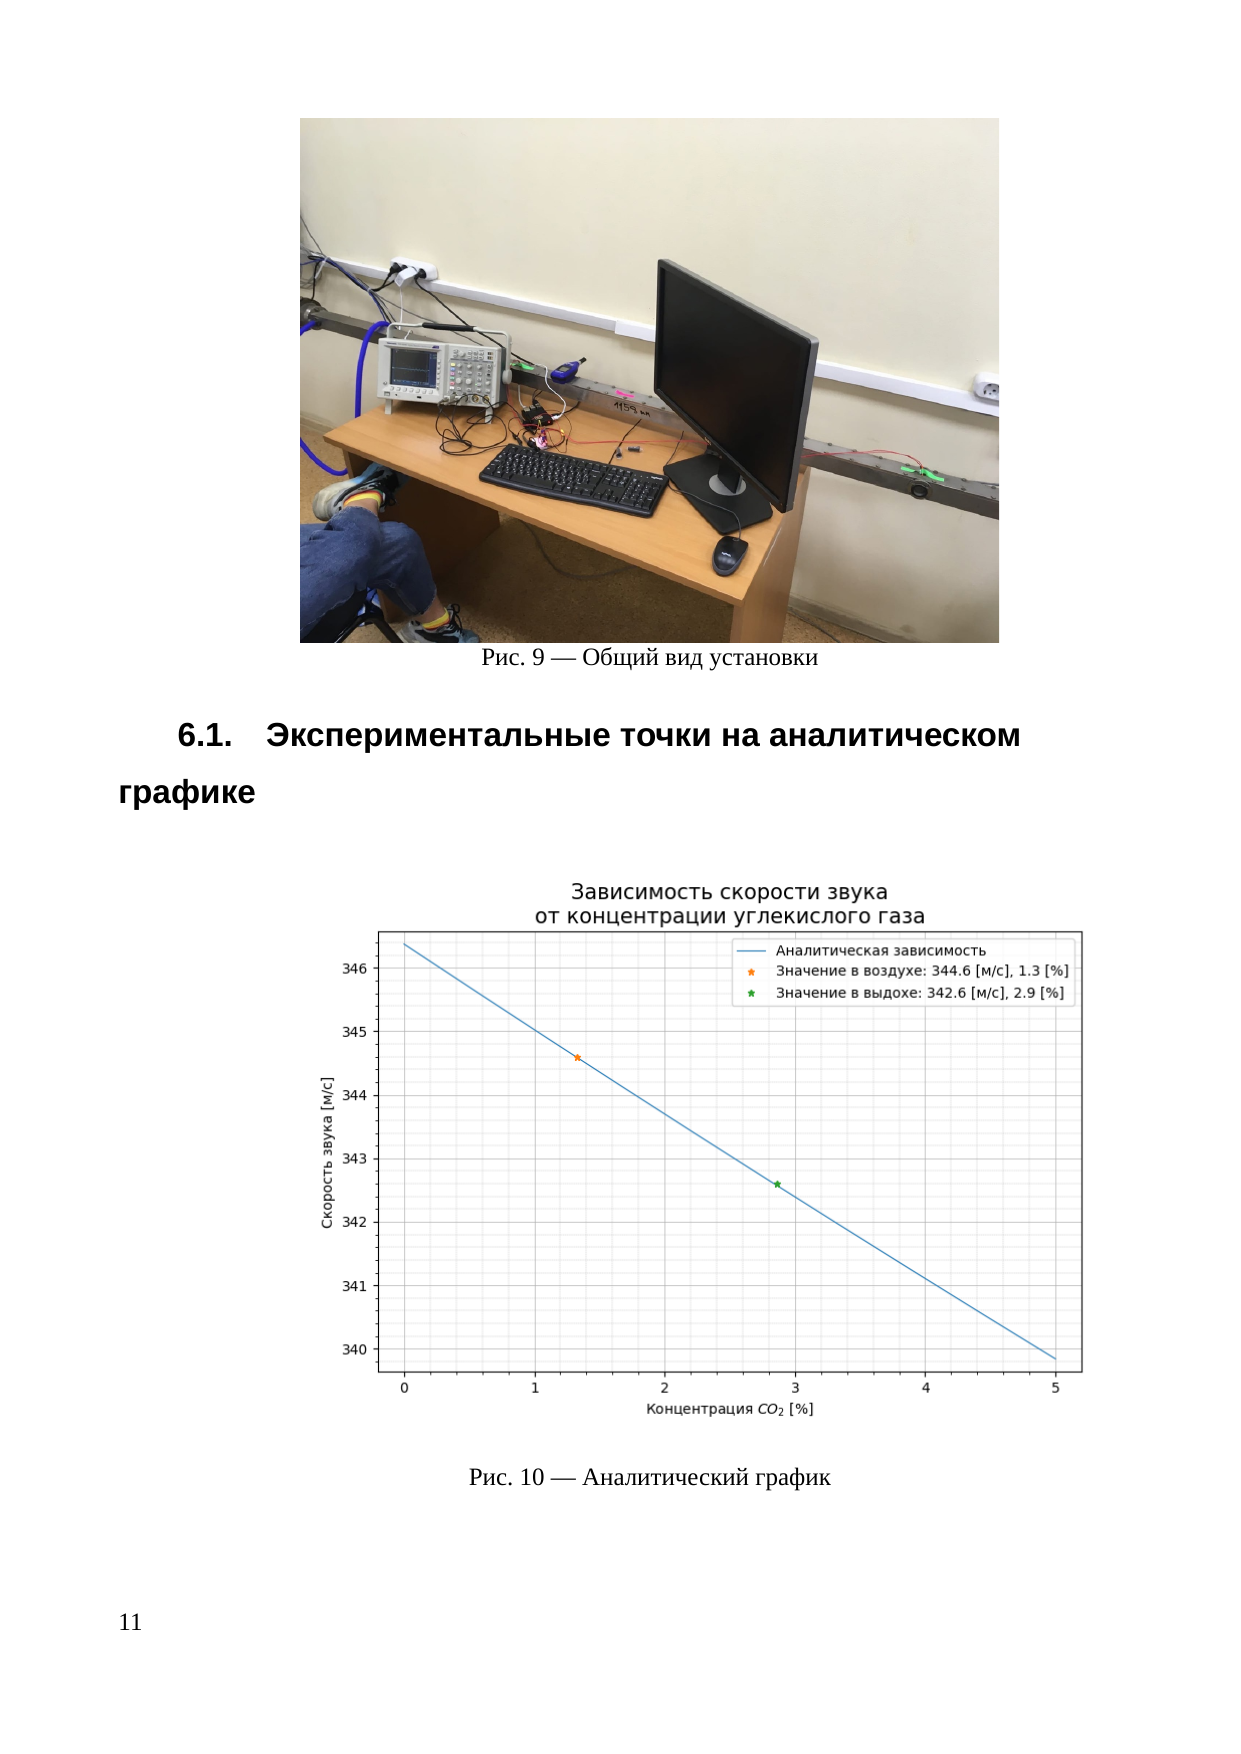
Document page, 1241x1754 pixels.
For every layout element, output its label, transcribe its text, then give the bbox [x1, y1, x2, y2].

text Рис. 10 — Аналитический график [118, 1462, 1122, 1491]
picture [177, 859, 1182, 1462]
subtitle Экспериментальные точки на аналитическом графике [118, 715, 1122, 811]
text Рис. 9 — Общий вид установки [118, 642, 1122, 671]
picture [300, 118, 1000, 643]
